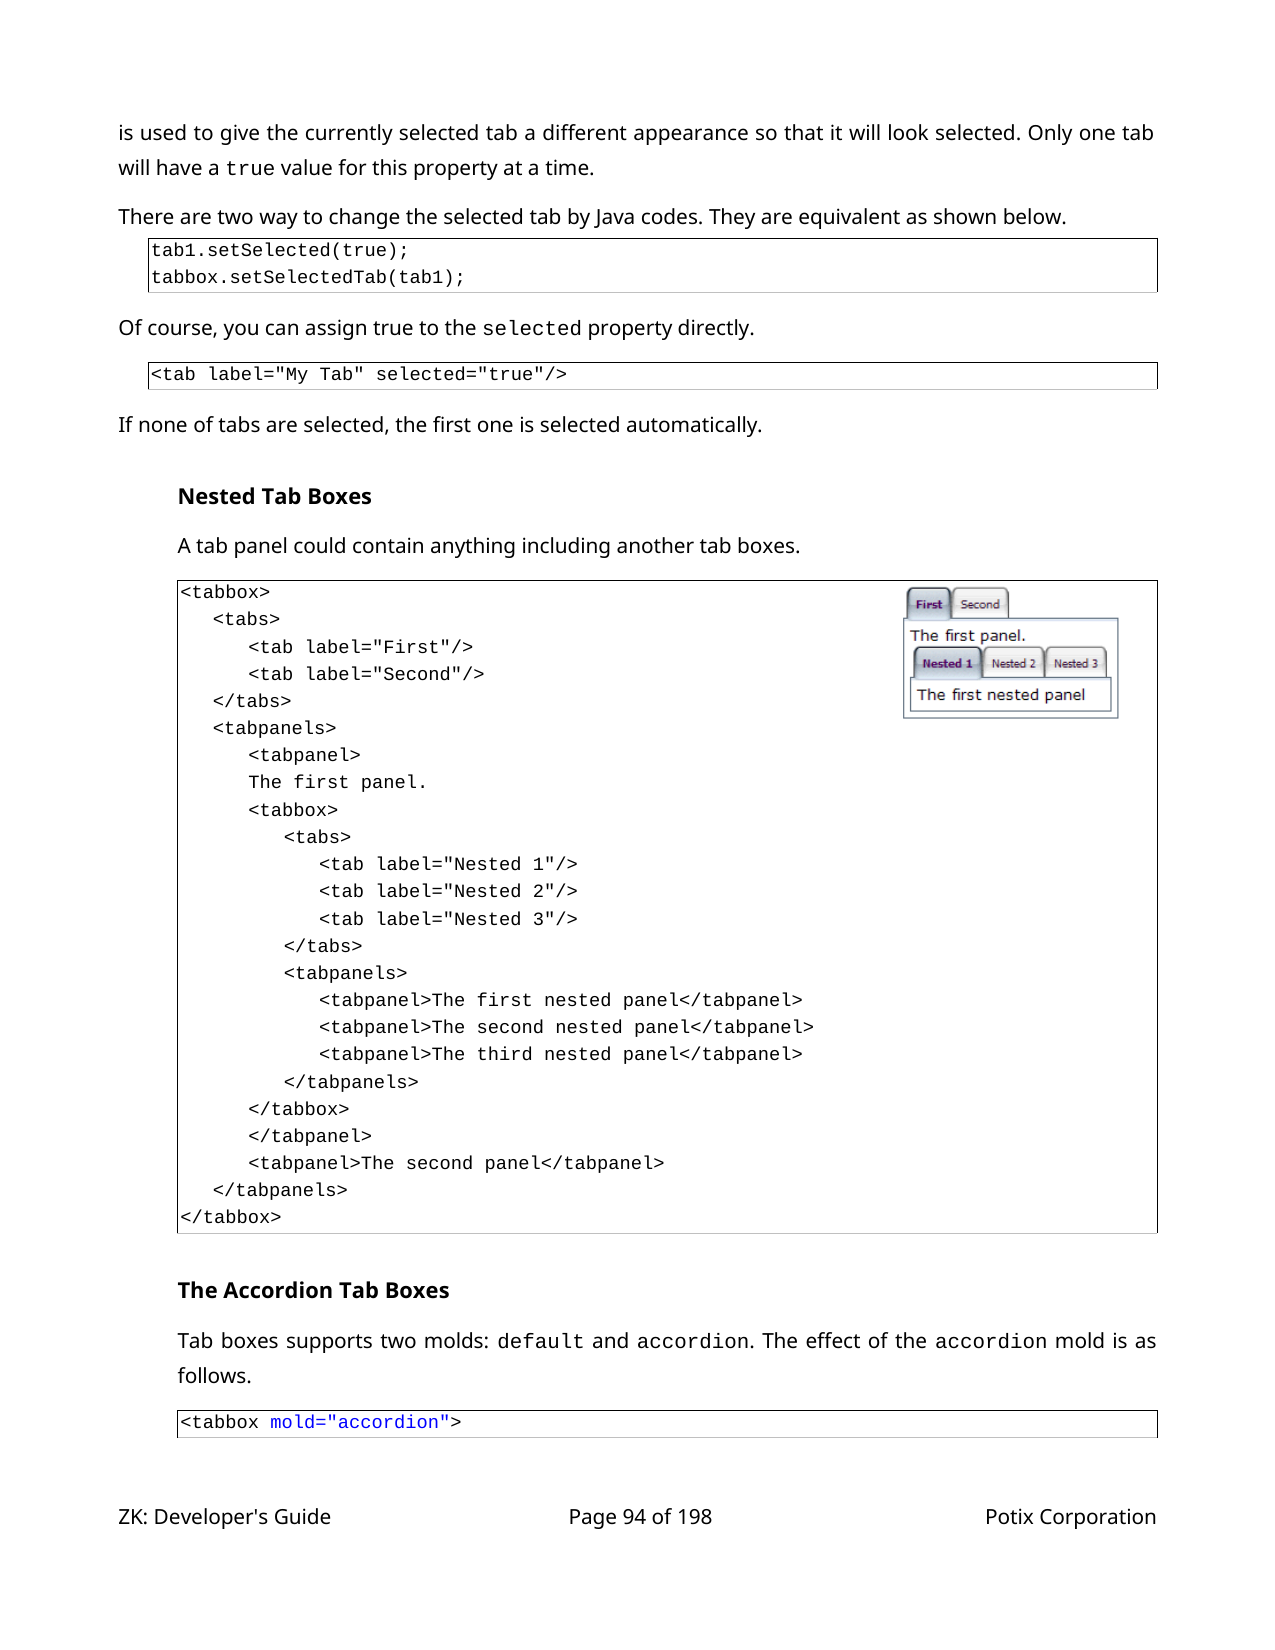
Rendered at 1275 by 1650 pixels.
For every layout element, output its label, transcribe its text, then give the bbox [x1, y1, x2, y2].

text </tabpanels> [178, 1069, 1157, 1094]
text <tabpanel> [178, 743, 1157, 767]
text If none of tabs are selected, the first one is selected automatically. [118, 410, 1157, 438]
text <tabpanel>The second panel</tabpanel> [178, 1151, 1157, 1175]
text </tabbox> [178, 1097, 1157, 1121]
text is used to give the currently selected tab a different appearance so that it will look selected. Only one tab will have a true value for this property at a time. [118, 118, 1157, 182]
text <tabs> [178, 607, 902, 632]
text [1122, 634, 1157, 659]
text [1122, 689, 1157, 713]
text <tabbox mold="accordion"> [178, 1411, 1157, 1437]
text <tab label="My Tab" selected="true"/> [149, 363, 1157, 389]
text </tabs> [178, 933, 1157, 958]
text </tabbox> [178, 1205, 1157, 1233]
text <tabpanel>The second nested panel</tabpanel> [178, 1015, 1157, 1039]
text <tabbox> [178, 798, 1157, 822]
picture [902, 583, 1122, 721]
text </tabs> [178, 689, 902, 713]
text <tab label="Nested 3"/> [178, 906, 1157, 931]
subtitle The Accordion Tab Boxes [177, 1275, 1157, 1305]
text <tabbox> [178, 581, 1157, 604]
text A tab panel could contain anything including another tab boxes. [177, 531, 1157, 559]
text tabbox.setSelectedTab(tab1); [149, 265, 1157, 292]
text Tab boxes supports two molds: default and accordion. The effect of the accordion mold is as follows. [177, 1326, 1157, 1389]
text The first panel. [178, 770, 1157, 795]
text <tab label="Nested 2"/> [178, 879, 1157, 903]
text <tabpanels> [178, 961, 1157, 985]
text </tabpanels> [178, 1178, 1157, 1202]
text [1122, 662, 1157, 686]
text There are two way to change the selected tab by Java codes. They are equivalent as shown below. [118, 202, 1157, 231]
text <tab label="First"/> [178, 634, 902, 659]
text <tabs> [178, 825, 1157, 849]
text [1122, 607, 1157, 632]
text </tabpanel> [178, 1124, 1157, 1148]
text <tabpanels> [178, 716, 1157, 740]
text <tab label="Nested 1"/> [178, 852, 1157, 876]
text <tab label="Second"/> [178, 662, 902, 686]
text Of course, you can assign true to the selected property directly. [118, 313, 1157, 341]
text <tabpanel>The third nested panel</tabpanel> [178, 1042, 1157, 1067]
text <tabpanel>The first nested panel</tabpanel> [178, 988, 1157, 1012]
text tab1.setSelected(true); [149, 239, 1157, 262]
subtitle Nested Tab Boxes [177, 481, 1157, 511]
